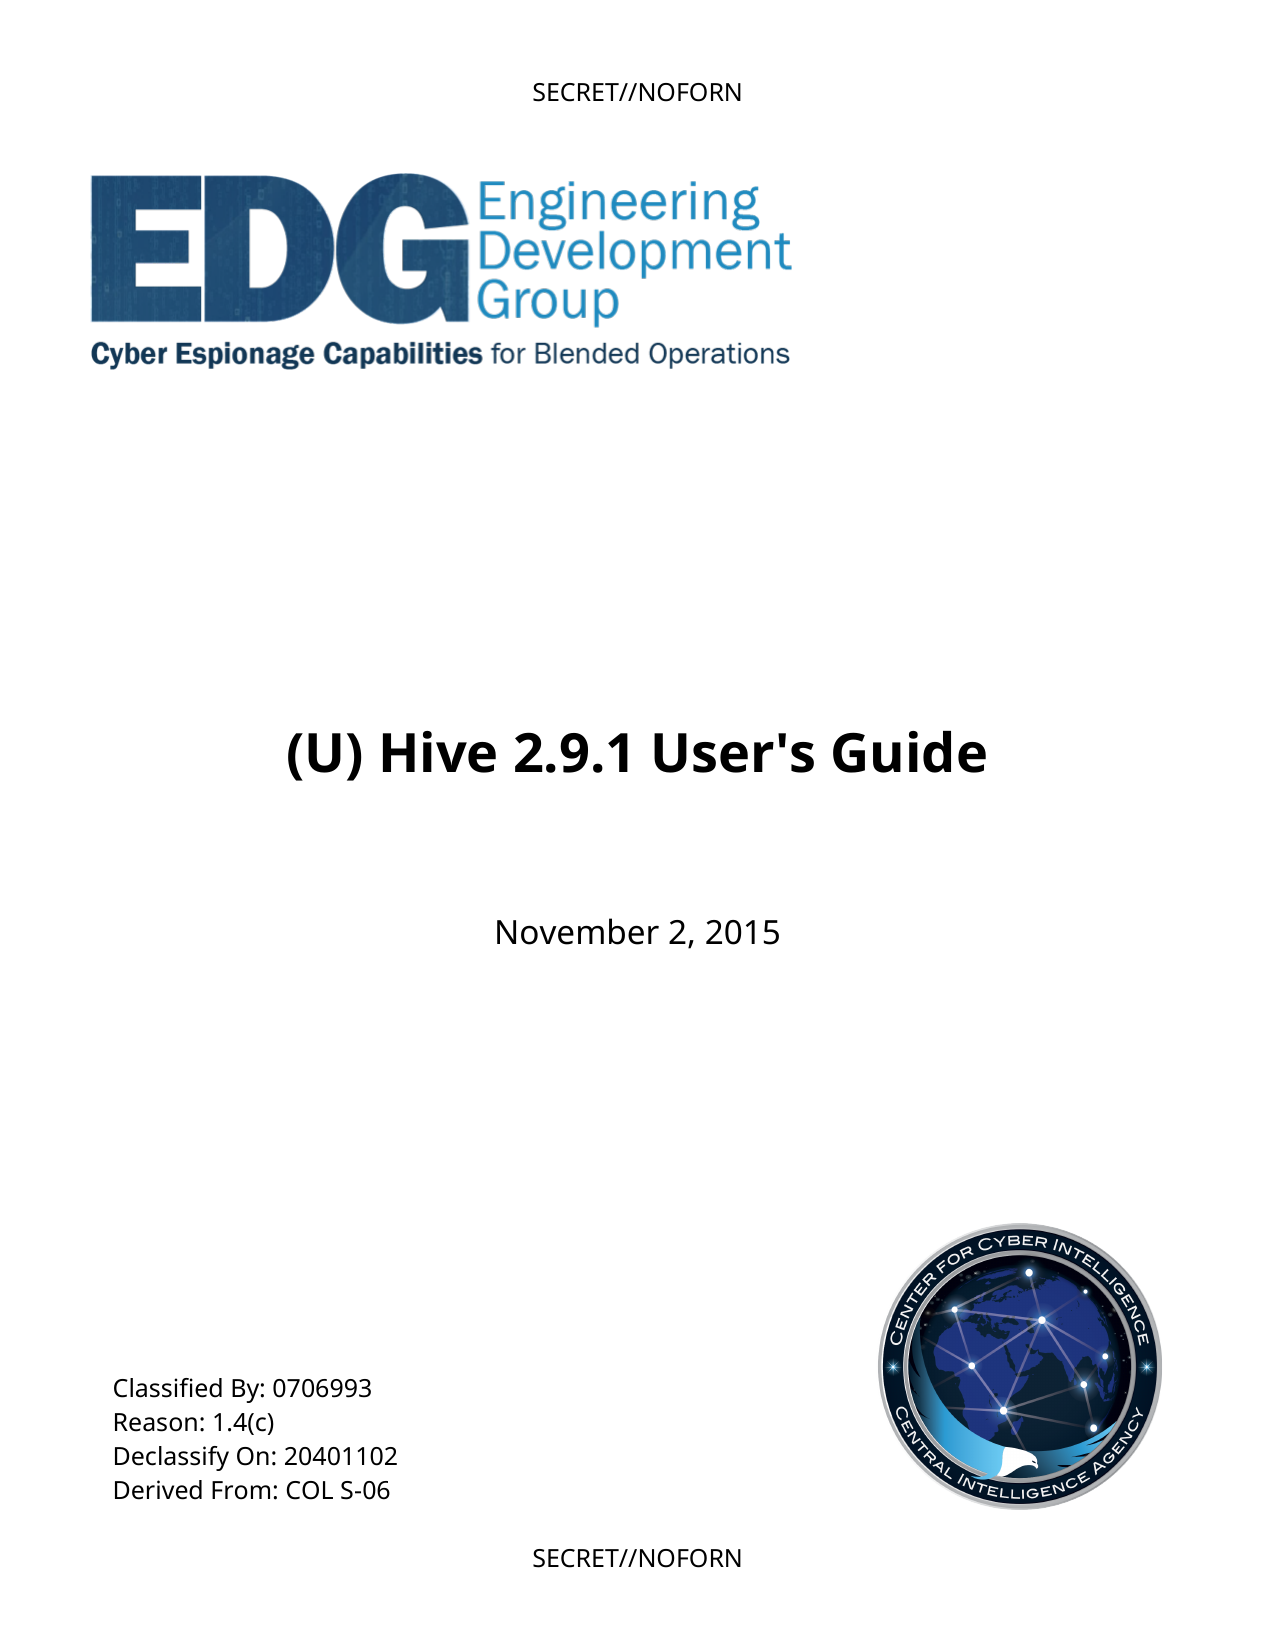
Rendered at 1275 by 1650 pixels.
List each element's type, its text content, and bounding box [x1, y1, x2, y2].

picture [876, 1223, 1163, 1510]
text November 2, 2015 [112, 908, 1162, 954]
title (U) Hive 2.9.1 User's Guide [112, 715, 1162, 788]
picture [75, 163, 803, 379]
